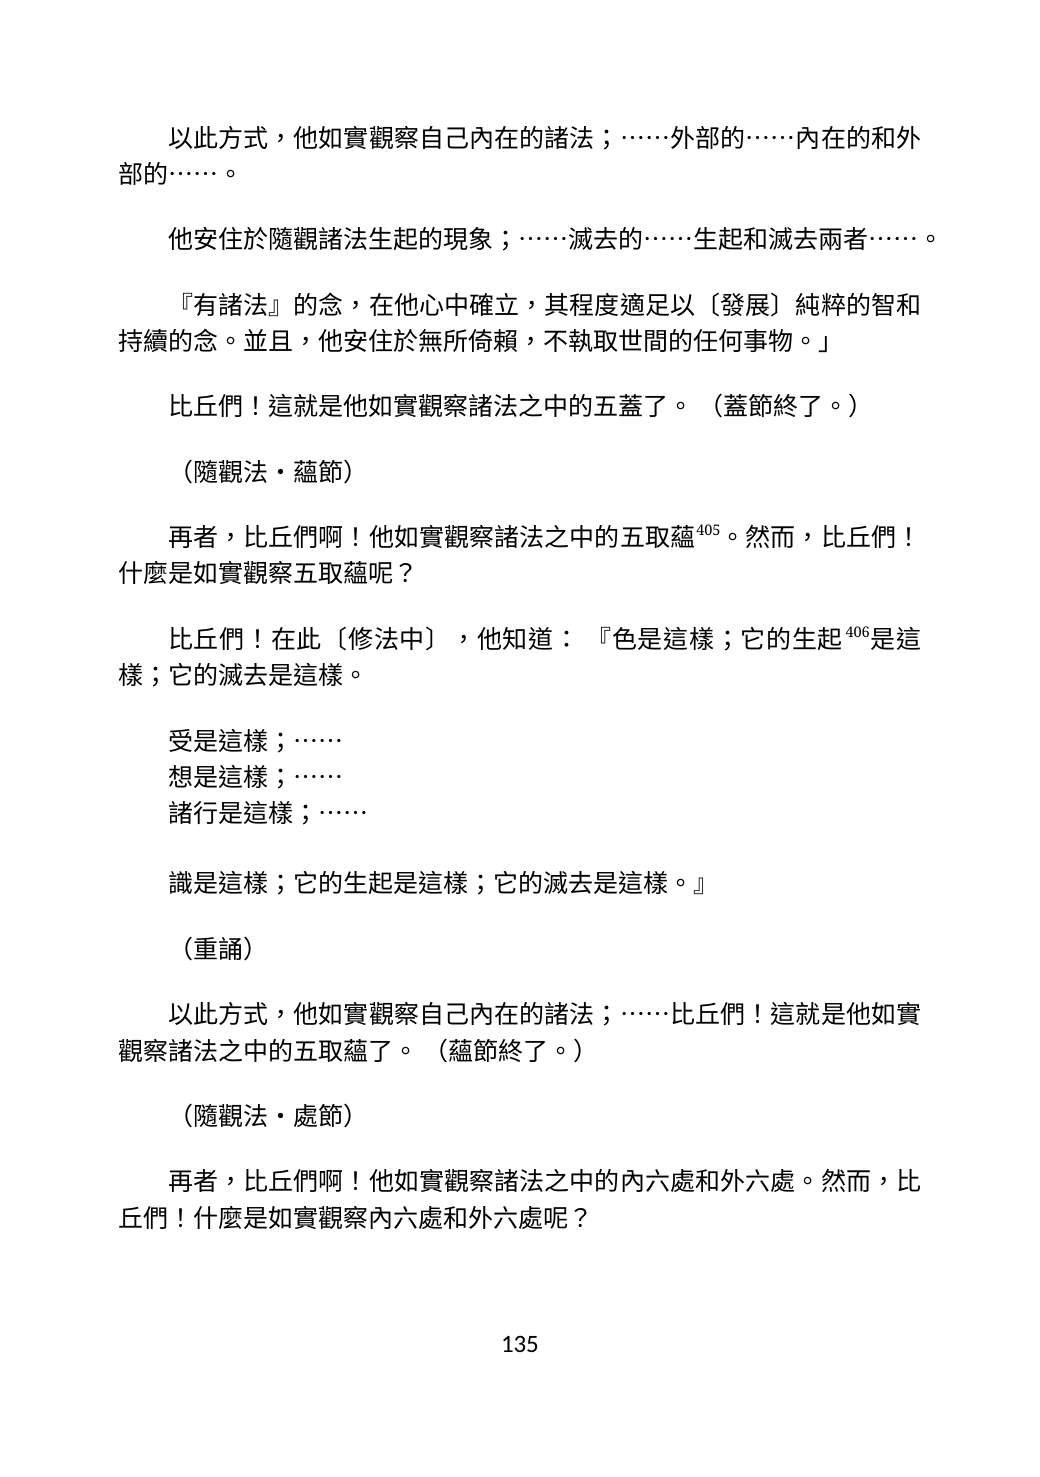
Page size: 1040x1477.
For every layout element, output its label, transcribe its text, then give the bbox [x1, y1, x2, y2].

text 比丘們！在此〔修法中〕，他知道： 『色是這樣；它的生起是這樣；它的滅去是這樣。 [118, 619, 921, 692]
text 他安住於隨觀諸法生起的現象；……滅去的……生起和滅去兩者……。 [118, 220, 921, 256]
text 比丘們！這就是他如實觀察諸法之中的五蓋了。 （蓋節終了。） [118, 387, 921, 423]
text 諸行是這樣；…… [118, 793, 921, 830]
text 再者，比丘們啊！他如實觀察諸法之中的五取蘊。然而，比丘們！什麼是如實觀察五取蘊呢？ [118, 518, 921, 590]
text 再者，比丘們啊！他如實觀察諸法之中的內六處和外六處。然而，比丘們！什麼是如實觀察內六處和外六處呢？ [118, 1162, 921, 1234]
text 『有諸法』的念，在他心中確立，其程度適足以〔發展〕純粹的智和持續的念。並且，他安住於無所倚賴，不執取世間的任何事物。」 [118, 285, 921, 358]
text 以此方式，他如實觀察自己內在的諸法；……比丘們！這就是他如實觀察諸法之中的五取蘊了。 （蘊節終了。） [118, 995, 921, 1067]
text （重誦） [118, 929, 921, 966]
text （隨觀法‧蘊節） [118, 452, 921, 488]
text 想是這樣；…… [118, 757, 921, 793]
text 識是這樣；它的生起是這樣；它的滅去是這樣。』 [118, 864, 921, 900]
text 以此方式，他如實觀察自己內在的諸法；……外部的……內在的和外部的……。 [118, 118, 921, 191]
text 受是這樣；…… [118, 721, 921, 757]
text （隨觀法‧處節） [118, 1096, 921, 1133]
